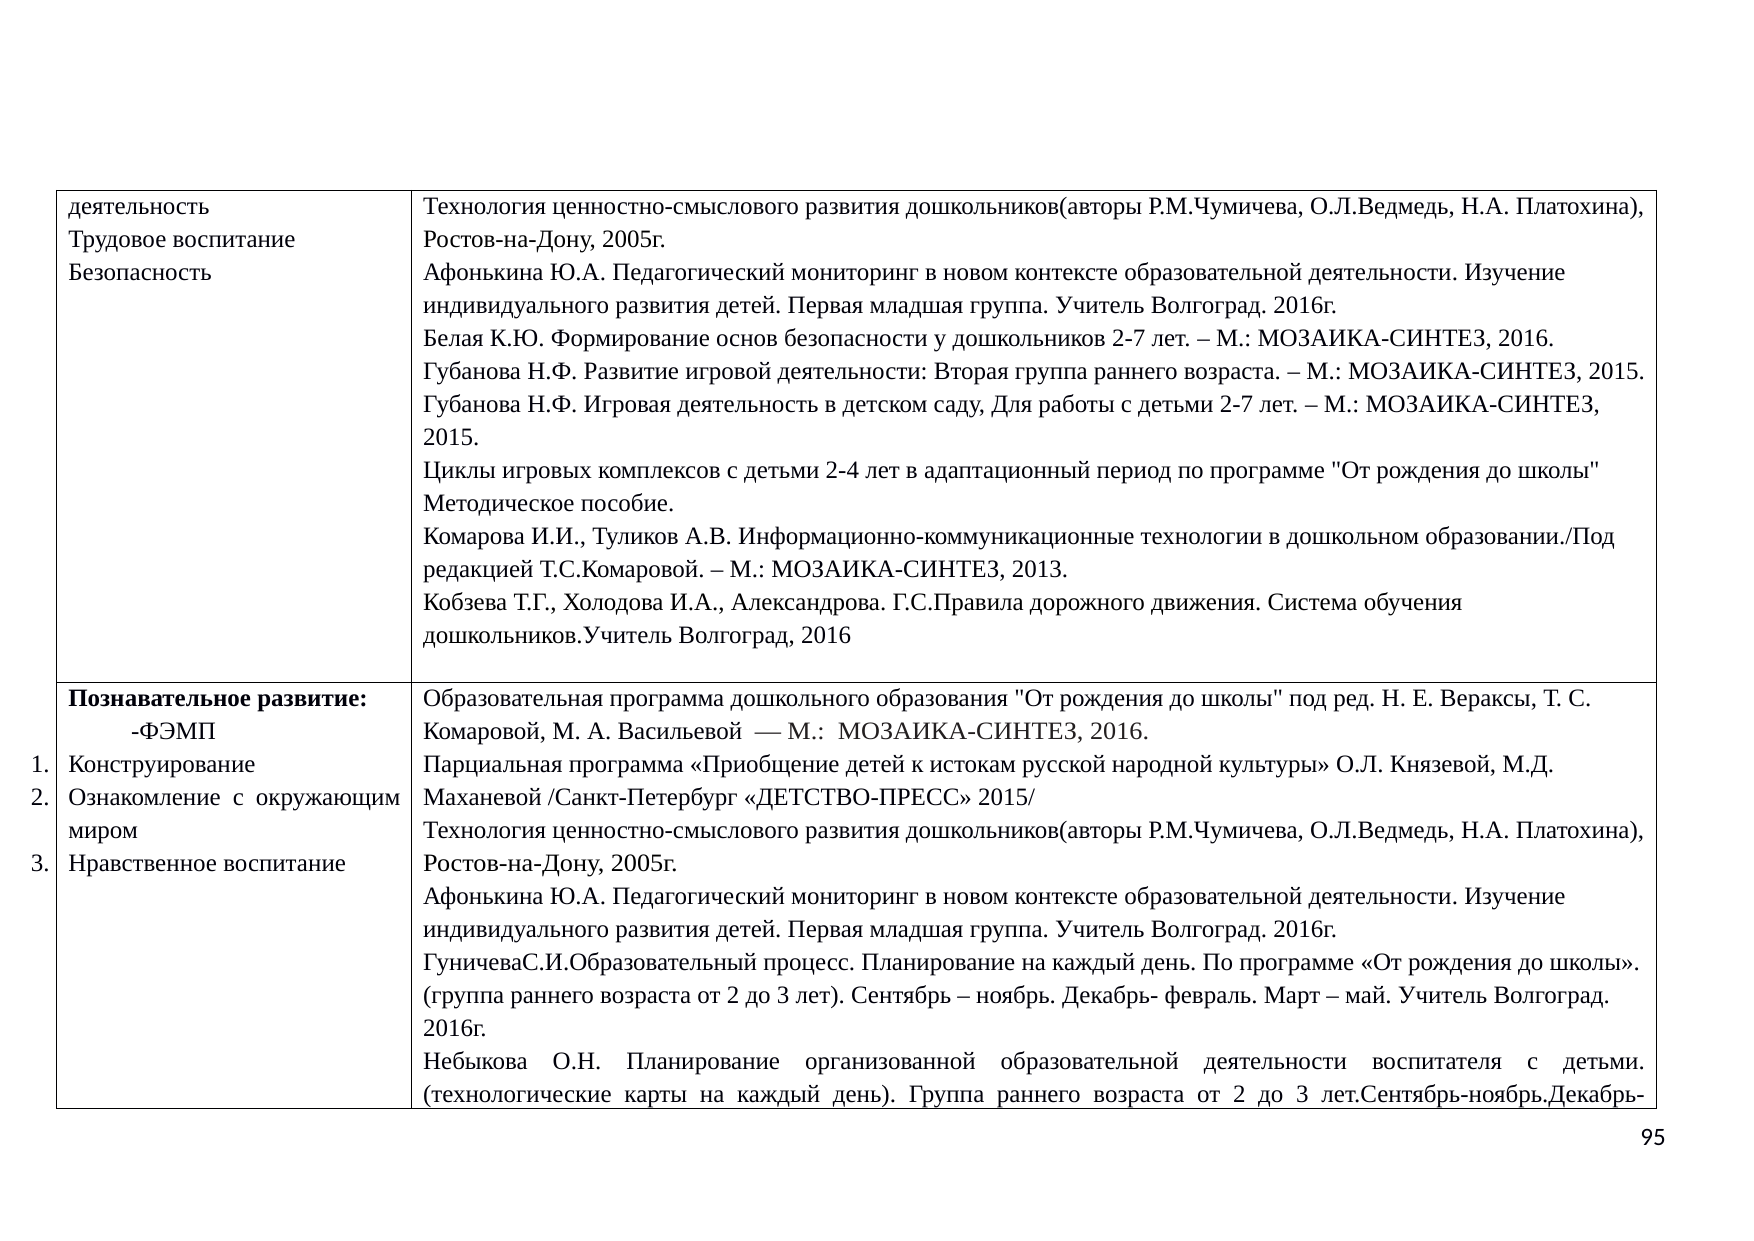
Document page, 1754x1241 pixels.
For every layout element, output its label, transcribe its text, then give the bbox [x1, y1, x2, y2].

table_cell Технология ценностно-смыслового развития дошкольников(авторы Р.М.Чумичева, О.Л.Ведмедь, Н.А. Платохина), Ростов-на-Дону, 2005г. Афонькина Ю.А. Педагогический мониторинг в новом контексте образовательной деятельности. Изучение индивидуального развития детей. Первая младшая группа. Учитель Волгоград. 2016г. Белая К.Ю. Формирование основ безопасности у дошкольников 2-7 лет. – М.: МОЗАИКА-СИНТЕЗ, 2016. Губанова Н.Ф. Развитие игровой деятельности: Вторая группа раннего возраста. – М.: МОЗАИКА-СИНТЕЗ, 2015. Губанова Н.Ф. Игровая деятельность в детском саду, Для работы с детьми 2-7 лет. – М.: МОЗАИКА-СИНТЕЗ, 2015. Циклы игровых комплексов с детьми 2-4 лет в адаптационный период по программе "От рождения до школы" Методическое пособие. Комарова И.И., Туликов А.В. Информационно-коммуникационные технологии в дошкольном образовании./Под редакцией Т.С.Комаровой. – М.: МОЗАИКА-СИНТЕЗ, 2013. Кобзева Т.Г., Холодова И.А., Александрова. Г.С.Правила дорожного движения. Система обучения дошкольников.Учитель Волгоград, 2016 [412, 191, 1656, 682]
table_cell Образовательная программа дошкольного образования "От рождения до школы" под ред. Н. Е. Вераксы, Т. С. Комаровой, М. А. Васильевой — М.: МОЗАИКА-СИНТЕЗ, 2016. Парциальная программа «Приобщение детей к истокам русской народной культуры» О.Л. Князевой, М.Д. Маханевой /Санкт-Петербург «ДЕТСТВО-ПРЕСС» 2015/ Технология ценностно-смыслового развития дошкольников(авторы Р.М.Чумичева, О.Л.Ведмедь, Н.А. Платохина), Ростов-на-Дону, 2005г. Афонькина Ю.А. Педагогический мониторинг в новом контексте образовательной деятельности. Изучение индивидуального развития детей. Первая младшая группа. Учитель Волгоград. 2016г. ГуничеваС.И.Образовательный процесс. Планирование на каждый день. По программе «От рождения до школы». (группа раннего возраста от 2 до 3 лет). Сентябрь – ноябрь. Декабрь- февраль. Март – май. Учитель Волгоград. 2016г. Небыкова О.Н. Планирование организованной образовательной деятельности воспитателя с детьми. (технологические карты на каждый день). Группа раннего возраста от 2 до 3 лет.Сентябрь-ноябрь.Декабрь- [412, 683, 1656, 1108]
table_cell Познавательное развитие: -ФЭМП Конструирование Ознакомление с окружающим миром Нравственное воспитание [57, 683, 411, 1108]
table_cell деятельность Трудовое воспитание Безопасность [57, 191, 411, 682]
